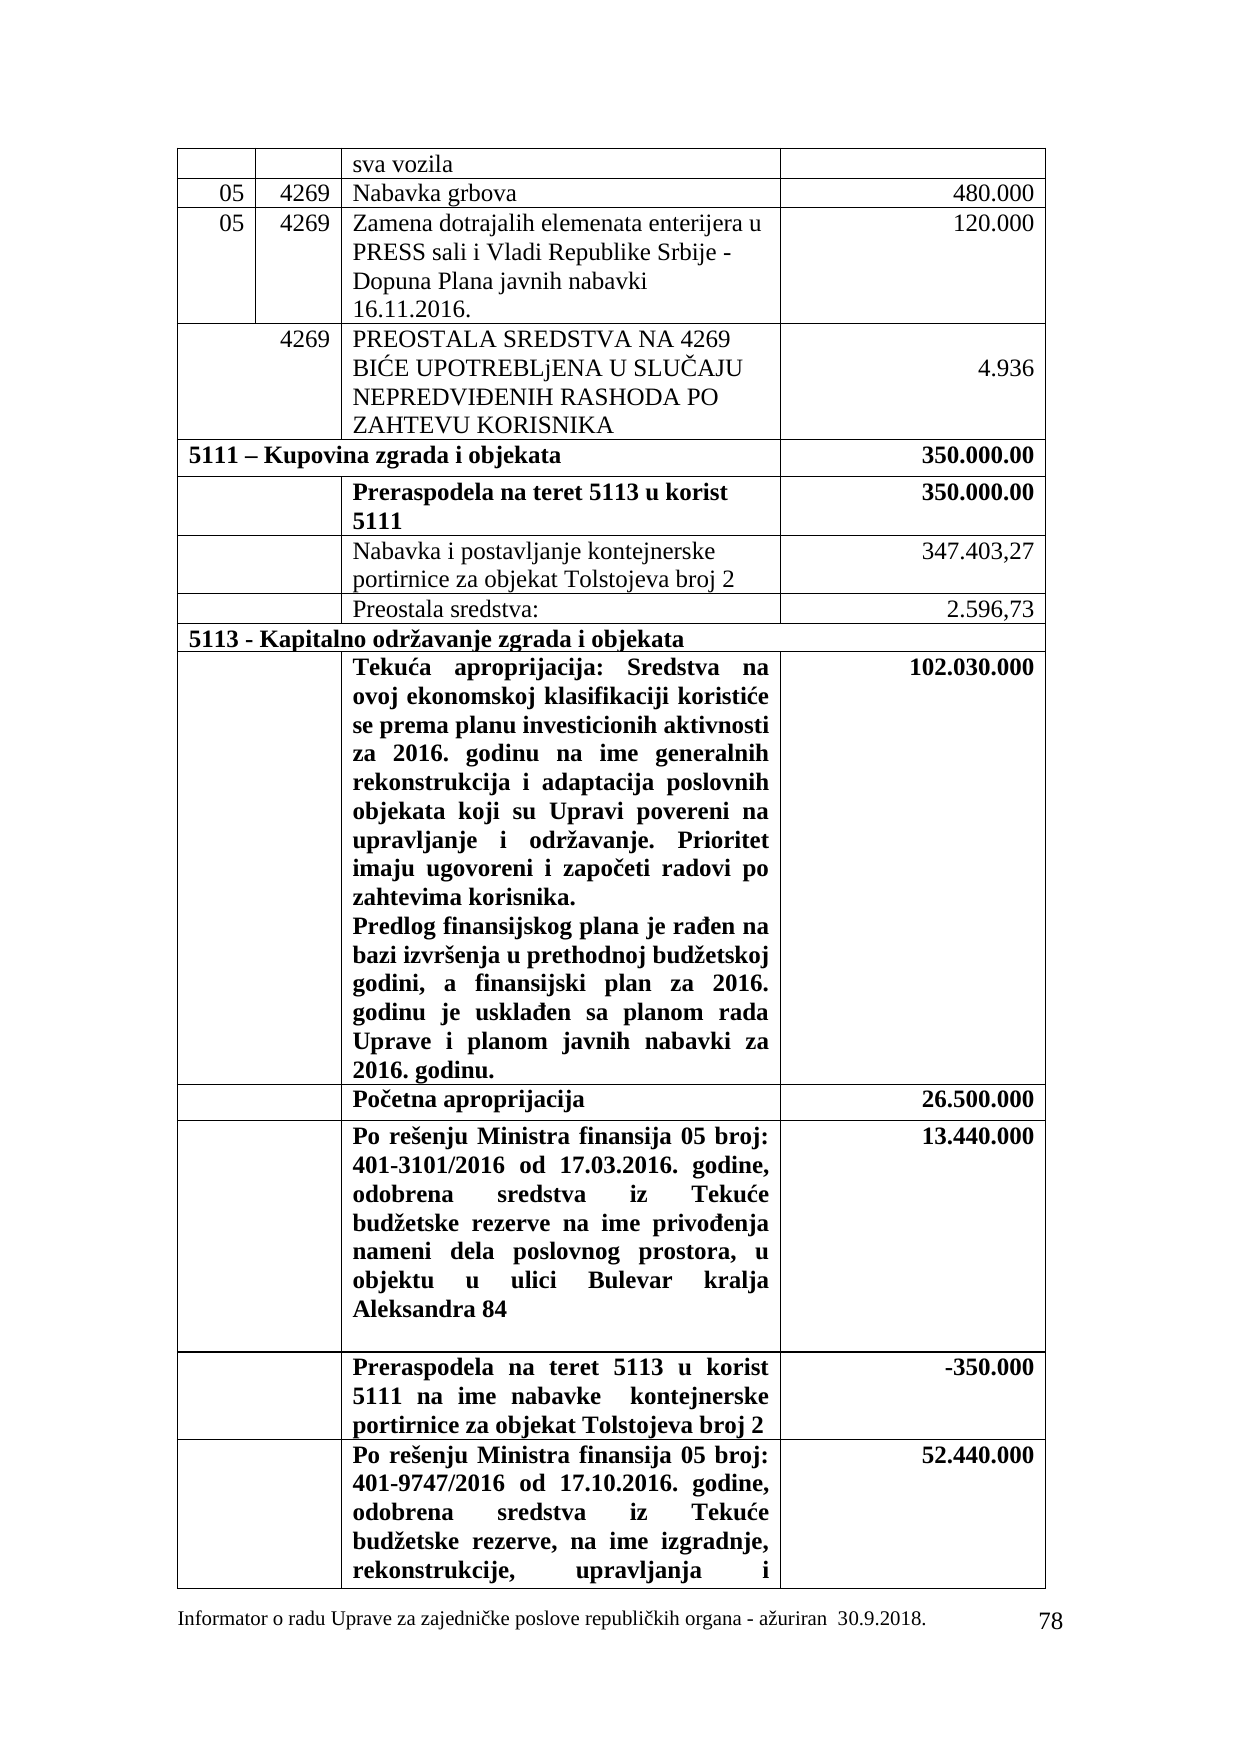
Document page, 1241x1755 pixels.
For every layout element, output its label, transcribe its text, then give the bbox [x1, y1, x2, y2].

table_cell 120.000 [781, 208, 1045, 323]
table_cell Tekuća aproprijacija: Sredstva na ovoj ekonomskoj klasifikaciji koristiće se prema planu investicionih aktivnosti za 2016. godinu na ime generalnih rekonstrukcija i adaptacija poslovnih objekata koji su Upravi povereni na upravlјanje i održavanje. Prioritet imaju ugovoreni i započeti radovi po zahtevima korisnika. Predlog finansijskog plana je rađen na bazi izvršenja u prethodnoj budžetskoj godini, a finansijski plan za 2016. godinu je usklađen sa planom rada Uprave i planom javnih nabavki za 2016. godinu. [342, 652, 780, 1083]
table_cell 05 [178, 208, 255, 323]
table_cell [178, 536, 341, 593]
table_cell 5111 – Kupovina zgrada i objekata [178, 440, 780, 476]
table_cell Početna aproprijacija [342, 1085, 780, 1120]
table_cell [178, 1440, 341, 1588]
table_cell [178, 594, 341, 623]
table_cell Nabavka i postavlјanje kontejnerske portirnice za objekat Tolstojeva broj 2 [342, 536, 780, 593]
table_cell 5113 - Kapitalno održavanje zgrada i objekata [178, 624, 1045, 651]
table_cell [178, 149, 255, 177]
table_cell Zamena dotrajalih elemenata enterijera u PRESS sali i Vladi Republike Srbije - Dopuna Plana javnih nabavki 16.11.2016. [342, 208, 780, 323]
table_cell 4.936 [781, 324, 1045, 439]
table_cell [256, 149, 341, 177]
table_cell 102.030.000 [781, 652, 1045, 1083]
table_cell [781, 149, 1045, 177]
table_cell 05 [178, 179, 255, 207]
table_cell 480.000 [781, 179, 1045, 207]
table_cell [178, 477, 341, 535]
table_cell sva vozila [342, 149, 780, 177]
table_cell 350.000.00 [781, 440, 1045, 476]
table_cell PREOSTALA SREDSTVA NA 4269 BIĆE UPOTREBLjENA U SLUČAJU NEPREDVIĐENIH RASHODA PO ZAHTEVU KORISNIKA [342, 324, 780, 439]
table_cell -350.000 [781, 1353, 1045, 1439]
table_cell 4269 [256, 179, 341, 207]
table_cell 52.440.000 [781, 1440, 1045, 1588]
table_cell Preraspodela na teret 5113 u korist 5111 [342, 477, 780, 535]
table_cell 4269 [178, 324, 341, 439]
table_cell Preraspodela na teret 5113 u korist 5111 na ime nabavke kontejnerske portirnice za objekat Tolstojeva broj 2 [342, 1353, 780, 1439]
table_cell 4269 [256, 208, 341, 323]
table_cell Po rešenju Ministra finansija 05 broj: 401-3101/2016 od 17.03.2016. godine, odobrena sredstva iz Tekuće budžetske rezerve na ime privođenja nameni dela poslovnog prostora, u objektu u ulici Bulevar kralјa Aleksandra 84 [342, 1121, 780, 1351]
table_cell Nabavka grbova [342, 179, 780, 207]
table_cell Po rešenju Ministra finansija 05 broj: 401-9747/2016 od 17.10.2016. godine, odobrena sredstva iz Tekuće budžetske rezerve, na ime izgradnje, rekonstrukcije, upravlјanja i [342, 1440, 780, 1588]
table_cell 26.500.000 [781, 1085, 1045, 1120]
table_cell Preostala sredstva: [342, 594, 780, 623]
table_cell 347.403,27 [781, 536, 1045, 593]
table_cell 2.596,73 [781, 594, 1045, 623]
table_cell 350.000.00 [781, 477, 1045, 535]
table_cell [178, 1121, 341, 1351]
table_cell [178, 1353, 341, 1439]
table_cell [178, 652, 341, 1083]
table_cell 13.440.000 [781, 1121, 1045, 1351]
table_cell [178, 1085, 341, 1120]
